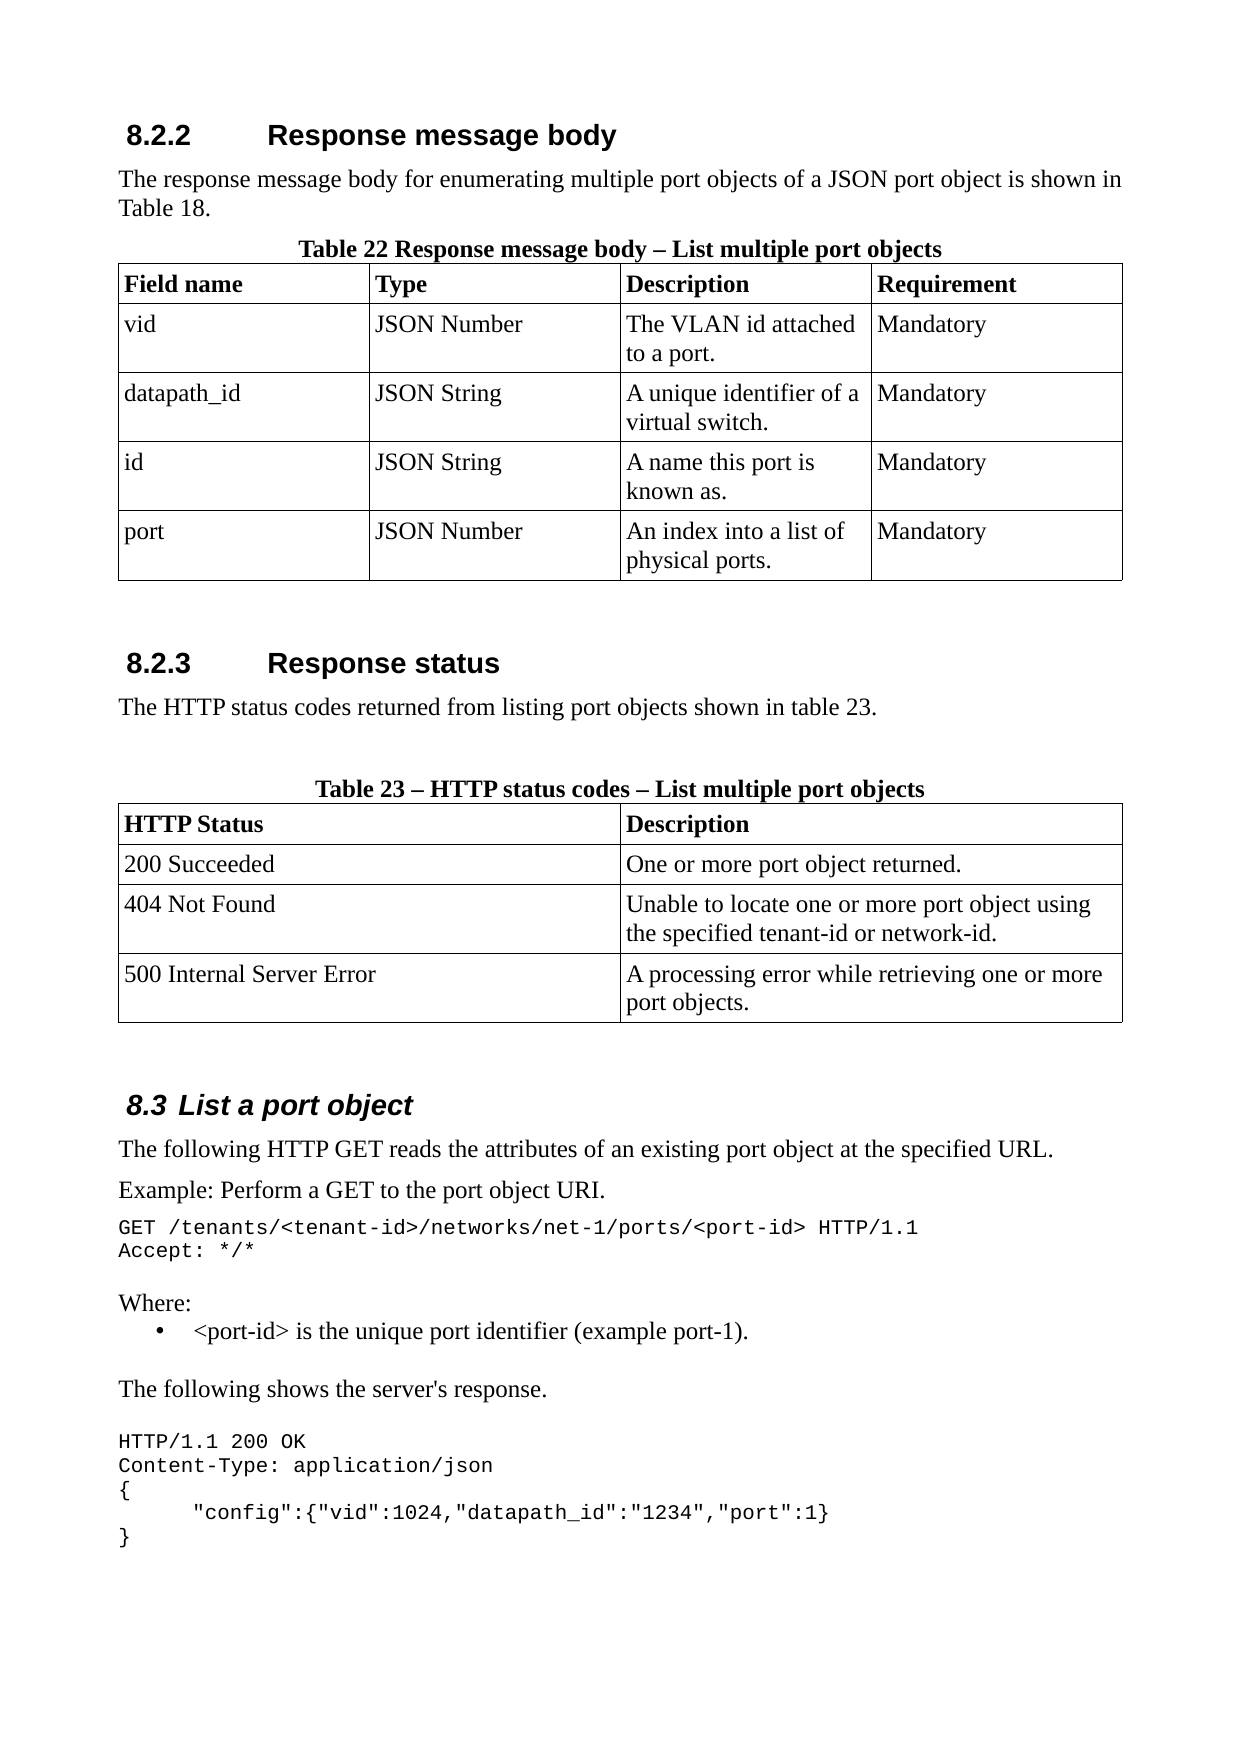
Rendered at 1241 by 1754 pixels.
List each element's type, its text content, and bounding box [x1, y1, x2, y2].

table_header Requirement [872, 264, 1122, 303]
table_cell Mandatory [872, 511, 1122, 579]
list <port-id> is the unique port identifier (example port-1). [156, 1316, 1122, 1345]
text "config":{"vid":1024,"datapath_id":"1234","port":1} [192, 1502, 1122, 1526]
table_cell 500 Internal Server Error [119, 954, 620, 1022]
table_cell The VLAN id attached to a port. [621, 304, 871, 372]
table_cell Mandatory [872, 304, 1122, 372]
table_cell 404 Not Found [119, 885, 620, 953]
text The following shows the server's response. [118, 1374, 1122, 1403]
table_cell A unique identifier of a virtual switch. [621, 373, 871, 441]
table_cell Mandatory [872, 373, 1122, 441]
table_header HTTP Status [119, 804, 620, 843]
table_cell A processing error while retrieving one or more port objects. [621, 954, 1122, 1022]
table_header Description [621, 804, 1122, 843]
text HTTP/1.1 200 OK [118, 1431, 1122, 1455]
text { [118, 1479, 1122, 1502]
table_header Description [621, 264, 871, 303]
table_cell An index into a list of physical ports. [621, 511, 871, 579]
table_header Field name [119, 264, 369, 303]
table_cell 200 Succeeded [119, 845, 620, 884]
subtitle Table 22 Response message body – List multiple port objects [118, 234, 1122, 263]
text Example: Perform a GET to the port object URI. [118, 1176, 1122, 1204]
table_cell JSON String [370, 442, 620, 510]
text Where: [118, 1288, 1122, 1316]
subtitle Response status [118, 646, 1122, 679]
table_cell JSON Number [370, 511, 620, 579]
subtitle Table 23 – HTTP status codes – List multiple port objects [118, 774, 1122, 803]
table_cell JSON String [370, 373, 620, 441]
subtitle List a port object [118, 1088, 1122, 1122]
text Content-Type: application/json [118, 1455, 1122, 1479]
table_cell id [119, 442, 369, 510]
table_cell datapath_id [119, 373, 369, 441]
text GET /tenants/<tenant-id>/networks/net-1/ports/<port-id> HTTP/1.1 [118, 1217, 1122, 1240]
text The following HTTP GET reads the attributes of an existing port object at the specified URL. [118, 1134, 1122, 1163]
table_cell JSON Number [370, 304, 620, 372]
table_cell port [119, 511, 369, 579]
text The HTTP status codes returned from listing port objects shown in table 23. [118, 692, 1122, 721]
table_cell One or more port object returned. [621, 845, 1122, 884]
table_cell Mandatory [872, 442, 1122, 510]
table_cell vid [119, 304, 369, 372]
text The response message body for enumerating multiple port objects of a JSON port object is shown in Table 18. [118, 164, 1122, 222]
table_cell Unable to locate one or more port object using the specified tenant-id or network-id. [621, 885, 1122, 953]
text Accept: */* [118, 1240, 1122, 1264]
table_header Type [370, 264, 620, 303]
subtitle Response message body [118, 118, 1122, 152]
table_cell A name this port is known as. [621, 442, 871, 510]
text } [118, 1526, 1122, 1550]
